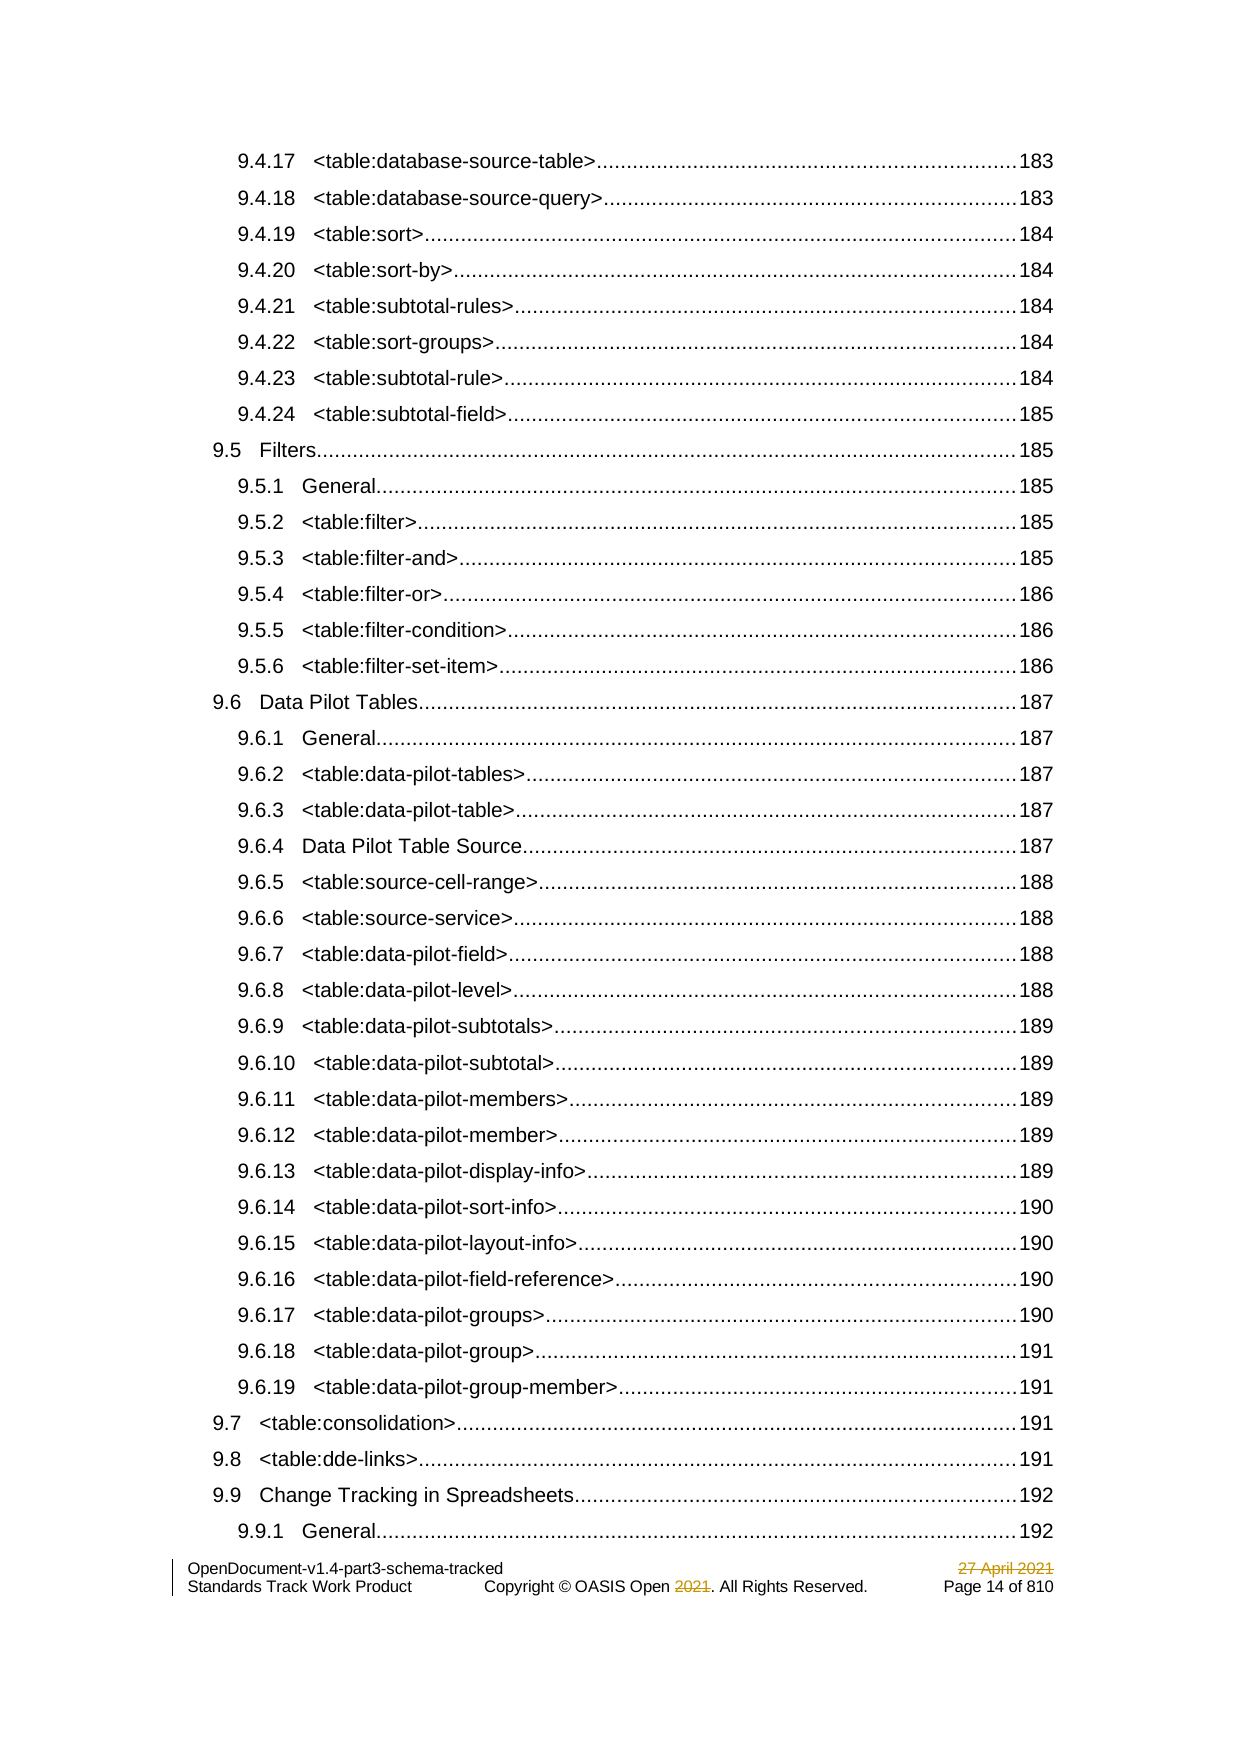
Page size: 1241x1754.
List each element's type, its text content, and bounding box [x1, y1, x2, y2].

text 9.6.17 <table:data-pilot-groups> 190 [237, 1303, 1053, 1327]
text 9.5.3 <table:filter-and> 185 [237, 546, 1053, 570]
text 9.6.4 Data Pilot Table Source 187 [237, 835, 1053, 858]
text 9.5.1 General 185 [237, 474, 1053, 498]
text 9.6.8 <table:data-pilot-level> 188 [237, 979, 1053, 1002]
text 9.4.18 <table:database-source-query> 183 [237, 186, 1053, 209]
text 9.6.19 <table:data-pilot-group-member> 191 [237, 1375, 1053, 1399]
text 9.6.1 General 187 [237, 727, 1053, 750]
text 9.8 <table:dde-links> 191 [212, 1447, 1053, 1471]
text 9.6 Data Pilot Tables 187 [212, 691, 1053, 714]
text 9.5 Filters 185 [212, 438, 1053, 462]
text 9.4.19 <table:sort> 184 [237, 222, 1053, 246]
text 9.6.2 <table:data-pilot-tables> 187 [237, 763, 1053, 786]
text 9.9.1 General 192 [237, 1519, 1053, 1543]
text 9.6.10 <table:data-pilot-subtotal> 189 [237, 1051, 1053, 1074]
text 9.9 Change Tracking in Spreadsheets 192 [212, 1483, 1053, 1507]
text 9.5.5 <table:filter-condition> 186 [237, 618, 1053, 642]
text 9.6.9 <table:data-pilot-subtotals> 189 [237, 1015, 1053, 1038]
text 9.5.4 <table:filter-or> 186 [237, 582, 1053, 606]
text 9.6.15 <table:data-pilot-layout-info> 190 [237, 1231, 1053, 1255]
text 9.6.18 <table:data-pilot-group> 191 [237, 1339, 1053, 1363]
text 9.6.7 <table:data-pilot-field> 188 [237, 943, 1053, 966]
text 9.4.22 <table:sort-groups> 184 [237, 330, 1053, 354]
text 9.6.13 <table:data-pilot-display-info> 189 [237, 1159, 1053, 1183]
text 9.6.6 <table:source-service> 188 [237, 907, 1053, 930]
text 9.5.2 <table:filter> 185 [237, 510, 1053, 534]
text 9.6.12 <table:data-pilot-member> 189 [237, 1123, 1053, 1147]
text 9.4.20 <table:sort-by> 184 [237, 258, 1053, 282]
text 9.4.23 <table:subtotal-rule> 184 [237, 366, 1053, 390]
text 9.7 <table:consolidation> 191 [212, 1411, 1053, 1435]
text 9.6.14 <table:data-pilot-sort-info> 190 [237, 1195, 1053, 1219]
text 9.5.6 <table:filter-set-item> 186 [237, 654, 1053, 678]
text 9.4.17 <table:database-source-table> 183 [237, 150, 1053, 173]
text 9.6.11 <table:data-pilot-members> 189 [237, 1087, 1053, 1111]
text 9.6.3 <table:data-pilot-table> 187 [237, 799, 1053, 822]
text 9.4.24 <table:subtotal-field> 185 [237, 402, 1053, 426]
text 9.4.21 <table:subtotal-rules> 184 [237, 294, 1053, 318]
text 9.6.16 <table:data-pilot-field-reference> 190 [237, 1267, 1053, 1291]
text 9.6.5 <table:source-cell-range> 188 [237, 871, 1053, 894]
